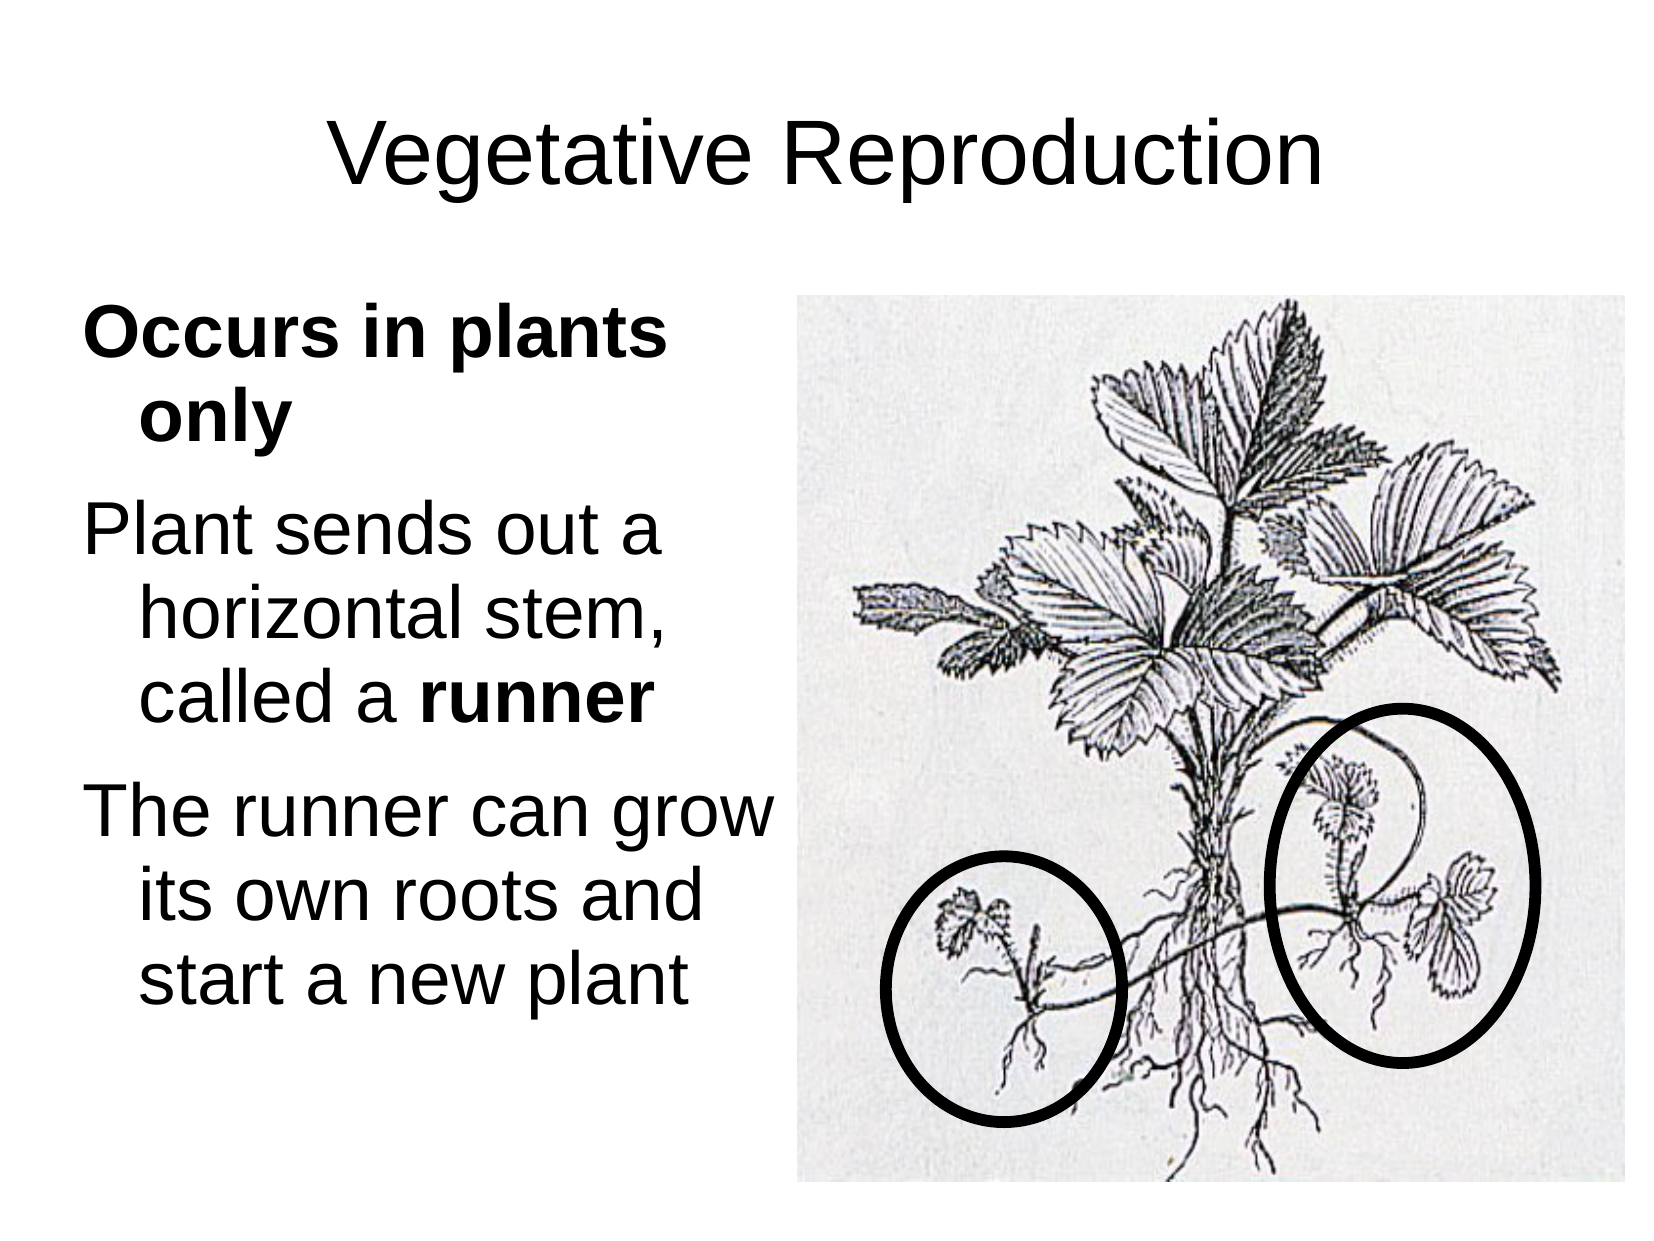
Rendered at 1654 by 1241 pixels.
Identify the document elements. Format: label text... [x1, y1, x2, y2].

picture [797, 295, 1625, 1182]
title Vegetative Reproduction [82, 49, 1571, 257]
list Occurs in plants only Plant sends out a horizontal stem, called a runner The runner can grow its own roots and start a new plant [82, 289, 827, 1094]
